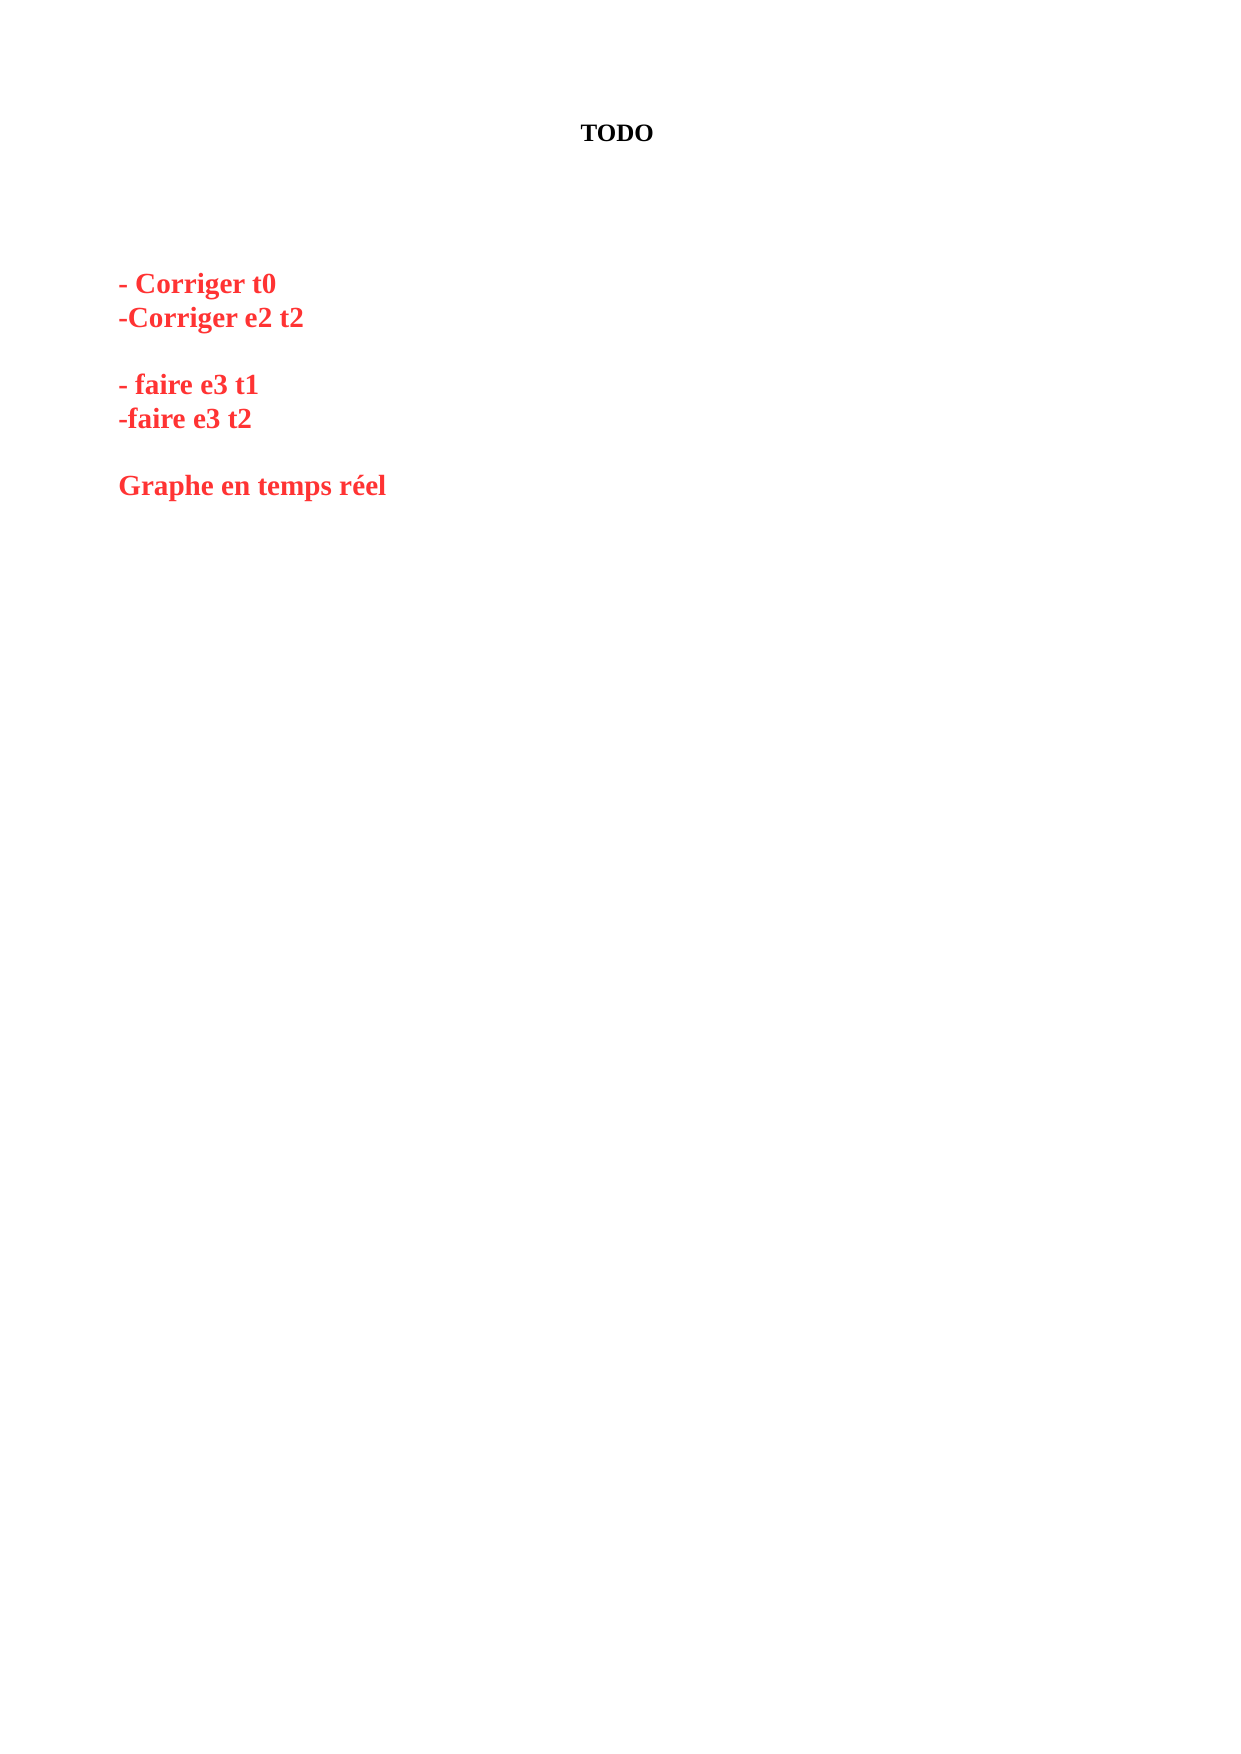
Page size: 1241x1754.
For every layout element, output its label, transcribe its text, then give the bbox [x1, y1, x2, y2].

text - faire e3 t1 [118, 367, 1122, 401]
text - Corriger t0 [118, 267, 1122, 300]
text -faire e3 t2 [118, 401, 1122, 434]
text Graphe en temps réel [118, 468, 1122, 501]
text -Corriger e2 t2 [118, 300, 1122, 334]
text TODO [118, 118, 1122, 147]
